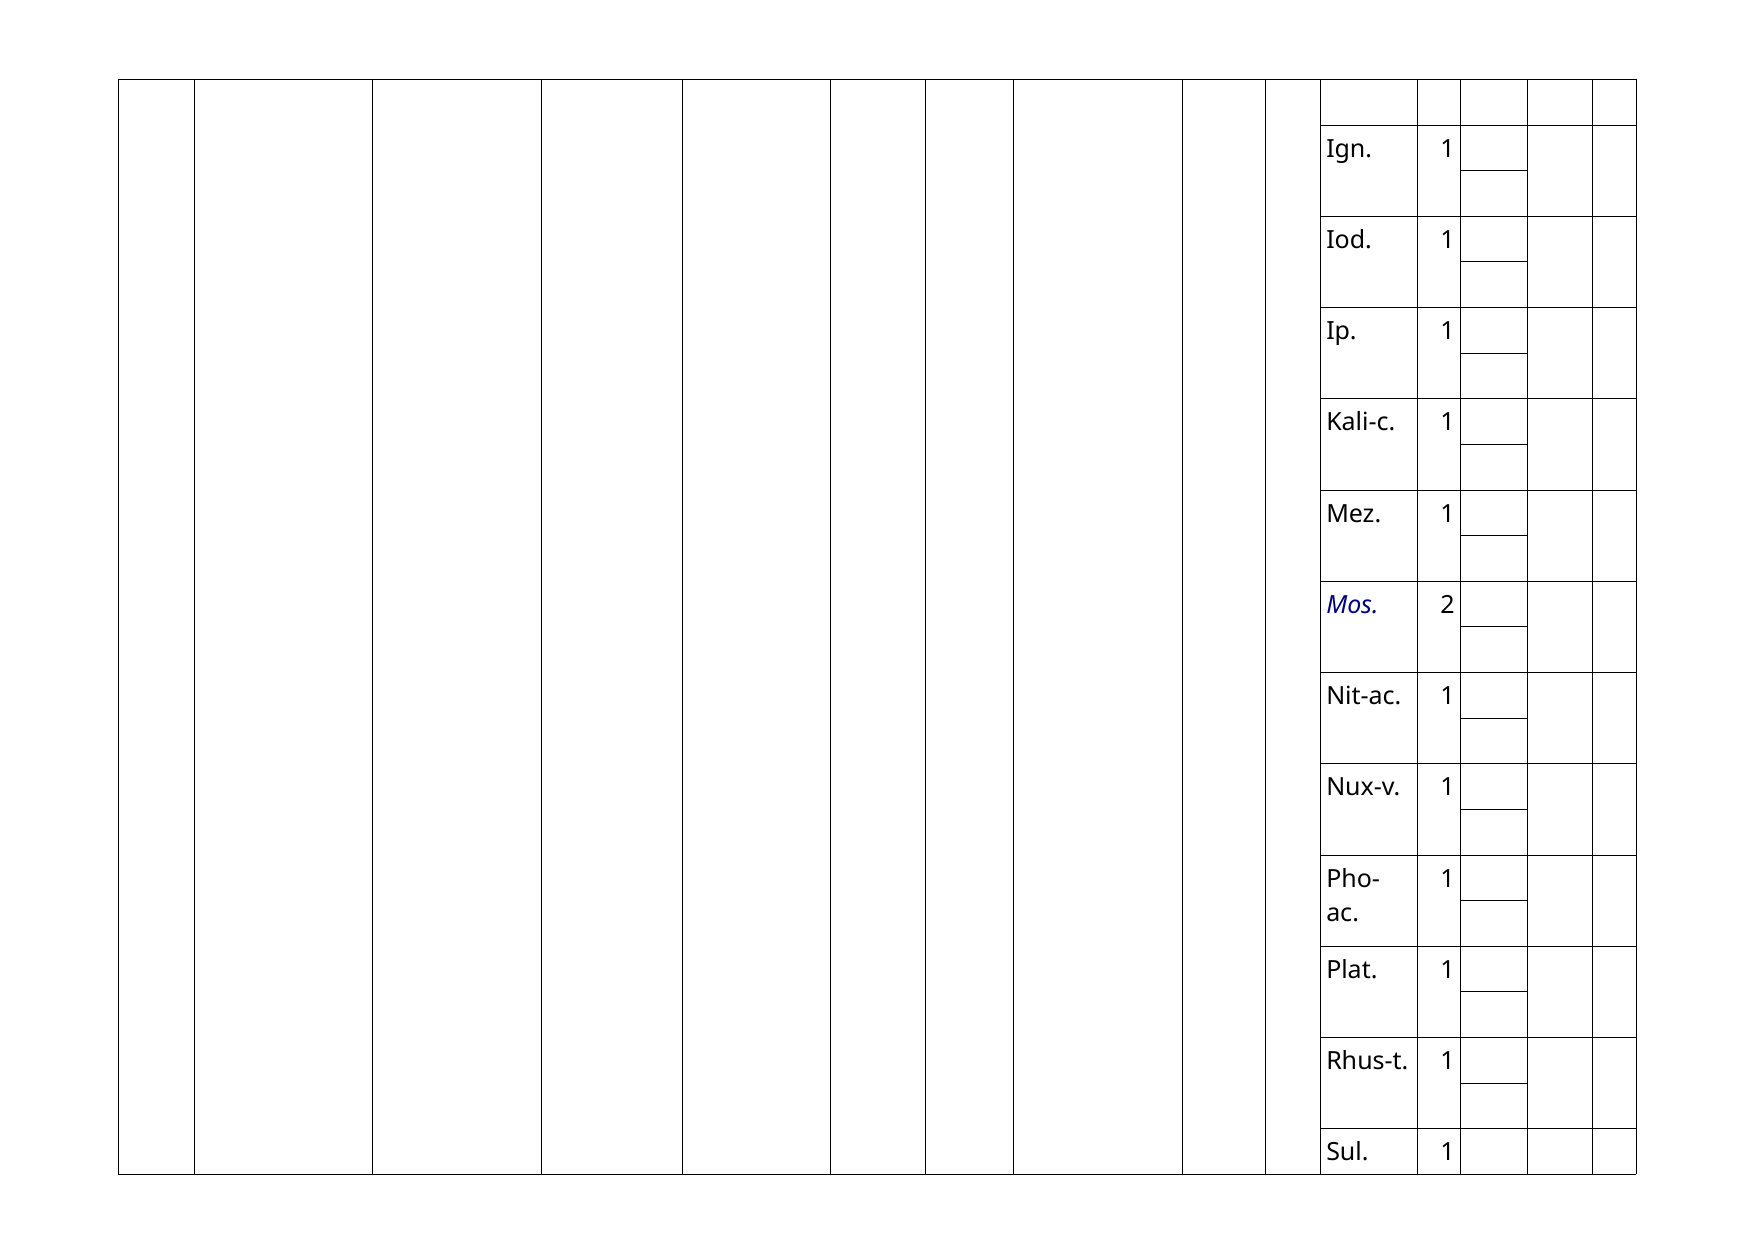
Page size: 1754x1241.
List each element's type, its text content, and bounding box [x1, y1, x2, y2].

table_cell [1461, 445, 1527, 489]
table_cell [1461, 80, 1527, 124]
table_cell 1 [1418, 1038, 1460, 1128]
table_cell 1 [1418, 764, 1460, 854]
table_cell [1528, 491, 1592, 581]
table_cell [1528, 673, 1592, 763]
table_cell [1528, 1129, 1592, 1174]
table_cell Mos. [1321, 582, 1417, 672]
table_cell Nux-v. [1321, 764, 1417, 854]
table_cell [195, 80, 372, 1174]
table_cell [1461, 491, 1527, 535]
table_cell [1461, 992, 1527, 1037]
table_cell [1593, 217, 1636, 307]
table_cell [1593, 399, 1636, 489]
table_cell [1528, 856, 1592, 946]
table_cell 1 [1418, 399, 1460, 489]
table_cell Pho-ac. [1321, 856, 1417, 946]
table_cell 1 [1418, 308, 1460, 398]
table_cell 1 [1418, 673, 1460, 763]
table_cell [831, 80, 925, 1174]
table_cell Plat. [1321, 947, 1417, 1037]
table_cell [542, 80, 682, 1174]
table_cell 1 [1418, 126, 1460, 216]
table_cell [1593, 764, 1636, 854]
table_cell [1321, 80, 1417, 124]
table_cell [1461, 354, 1527, 398]
table_cell [1461, 308, 1527, 353]
table_cell 1 [1418, 217, 1460, 307]
table_cell [926, 80, 1013, 1174]
table_cell [373, 80, 541, 1174]
table_cell 2 [1418, 582, 1460, 672]
table_cell [1461, 126, 1527, 170]
table_cell [1528, 582, 1592, 672]
table_cell [1418, 80, 1460, 124]
table_cell [1461, 719, 1527, 763]
table_cell [1014, 80, 1182, 1174]
table_cell [1461, 1084, 1527, 1128]
table_cell [683, 80, 830, 1174]
table_cell Mez. [1321, 491, 1417, 581]
table_cell Kali-c. [1321, 399, 1417, 489]
table_cell [1528, 399, 1592, 489]
table_cell [1593, 856, 1636, 946]
table_cell [1593, 673, 1636, 763]
table_cell Sul. [1321, 1129, 1417, 1174]
table_cell [1461, 627, 1527, 672]
table_cell Nit-ac. [1321, 673, 1417, 763]
table_cell Ip. [1321, 308, 1417, 398]
table_cell [1461, 764, 1527, 809]
table_cell [1593, 308, 1636, 398]
table_cell [1528, 126, 1592, 216]
table_cell [1461, 582, 1527, 626]
table_cell [1461, 901, 1527, 946]
table_cell [1593, 491, 1636, 581]
table_cell 1 [1418, 491, 1460, 581]
table_cell 1 [1418, 1129, 1460, 1174]
table_cell [1461, 399, 1527, 444]
table_cell 1 [1418, 947, 1460, 1037]
table_cell [1528, 217, 1592, 307]
table_cell [1183, 80, 1265, 1174]
table_cell [1528, 1038, 1592, 1128]
table_cell [1461, 1129, 1527, 1174]
table_cell [1528, 764, 1592, 854]
table_cell [1593, 1129, 1636, 1174]
table_cell [1461, 673, 1527, 718]
table_cell [1528, 80, 1592, 124]
table_cell Ign. [1321, 126, 1417, 216]
table_cell [1461, 536, 1527, 581]
table_cell [1461, 856, 1527, 900]
table_cell 1 [1418, 856, 1460, 946]
table_cell [1461, 810, 1527, 854]
table_cell [1593, 582, 1636, 672]
table_cell [1461, 947, 1527, 991]
table_cell [119, 80, 194, 1174]
table_cell Rhus-t. [1321, 1038, 1417, 1128]
table_cell [1266, 80, 1320, 1174]
table_cell [1593, 80, 1636, 124]
table_cell [1593, 947, 1636, 1037]
table_cell [1461, 217, 1527, 261]
table_cell [1461, 1038, 1527, 1083]
table_cell [1593, 1038, 1636, 1128]
table_cell [1528, 308, 1592, 398]
table_cell [1528, 947, 1592, 1037]
table_cell [1461, 262, 1527, 307]
table_cell [1593, 126, 1636, 216]
table_cell [1461, 171, 1527, 216]
table_cell Iod. [1321, 217, 1417, 307]
